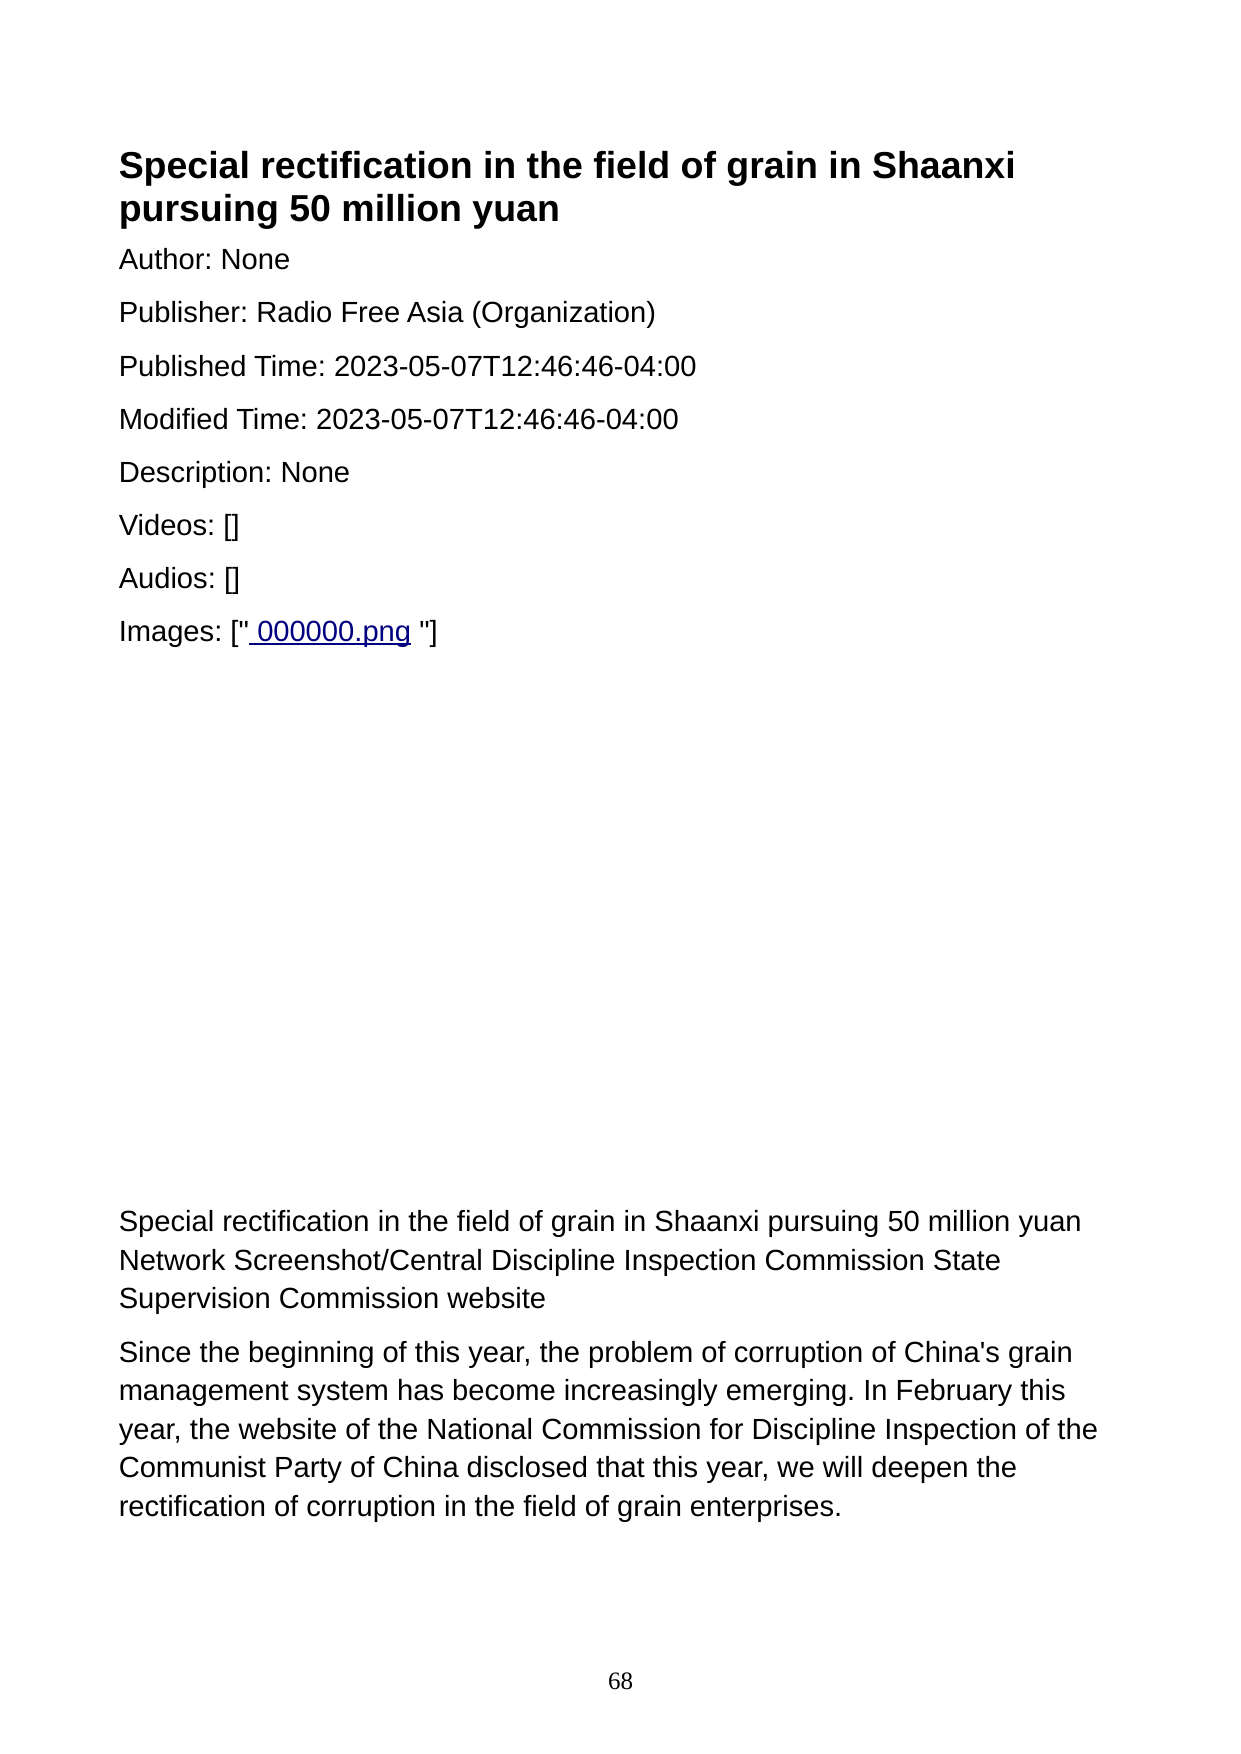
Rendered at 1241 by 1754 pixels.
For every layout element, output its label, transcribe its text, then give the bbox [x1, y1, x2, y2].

text Publisher: Radio Free Asia (Organization) [118, 295, 1122, 329]
text Audios: [] [118, 561, 1122, 594]
text Published Time: 2023-05-07T12:46:46-04:00 [118, 348, 1122, 382]
text Description: None [118, 455, 1122, 488]
text Images: [" 000000.png "] [118, 614, 1122, 648]
text Modified Time: 2023-05-07T12:46:46-04:00 [118, 402, 1122, 435]
text Special rectification in the field of grain in Shaanxi pursuing 50 million yuan Network Screenshot/Central Discipline Inspection Commission State Supervision Commission website [118, 667, 1122, 1315]
subtitle Special rectification in the field of grain in Shaanxi pursuing 50 million yuan [118, 143, 1122, 230]
text Author: None [118, 242, 1122, 276]
text Videos: [] [118, 508, 1122, 541]
text Since the beginning of this year, the problem of corruption of China's grain management system has become increasingly emerging. In February this year, the website of the National Commission for Discipline Inspection of the Communist Party of China disclosed that this year, we will deepen the rectification of corruption in the field of grain enterprises. [118, 1334, 1122, 1522]
